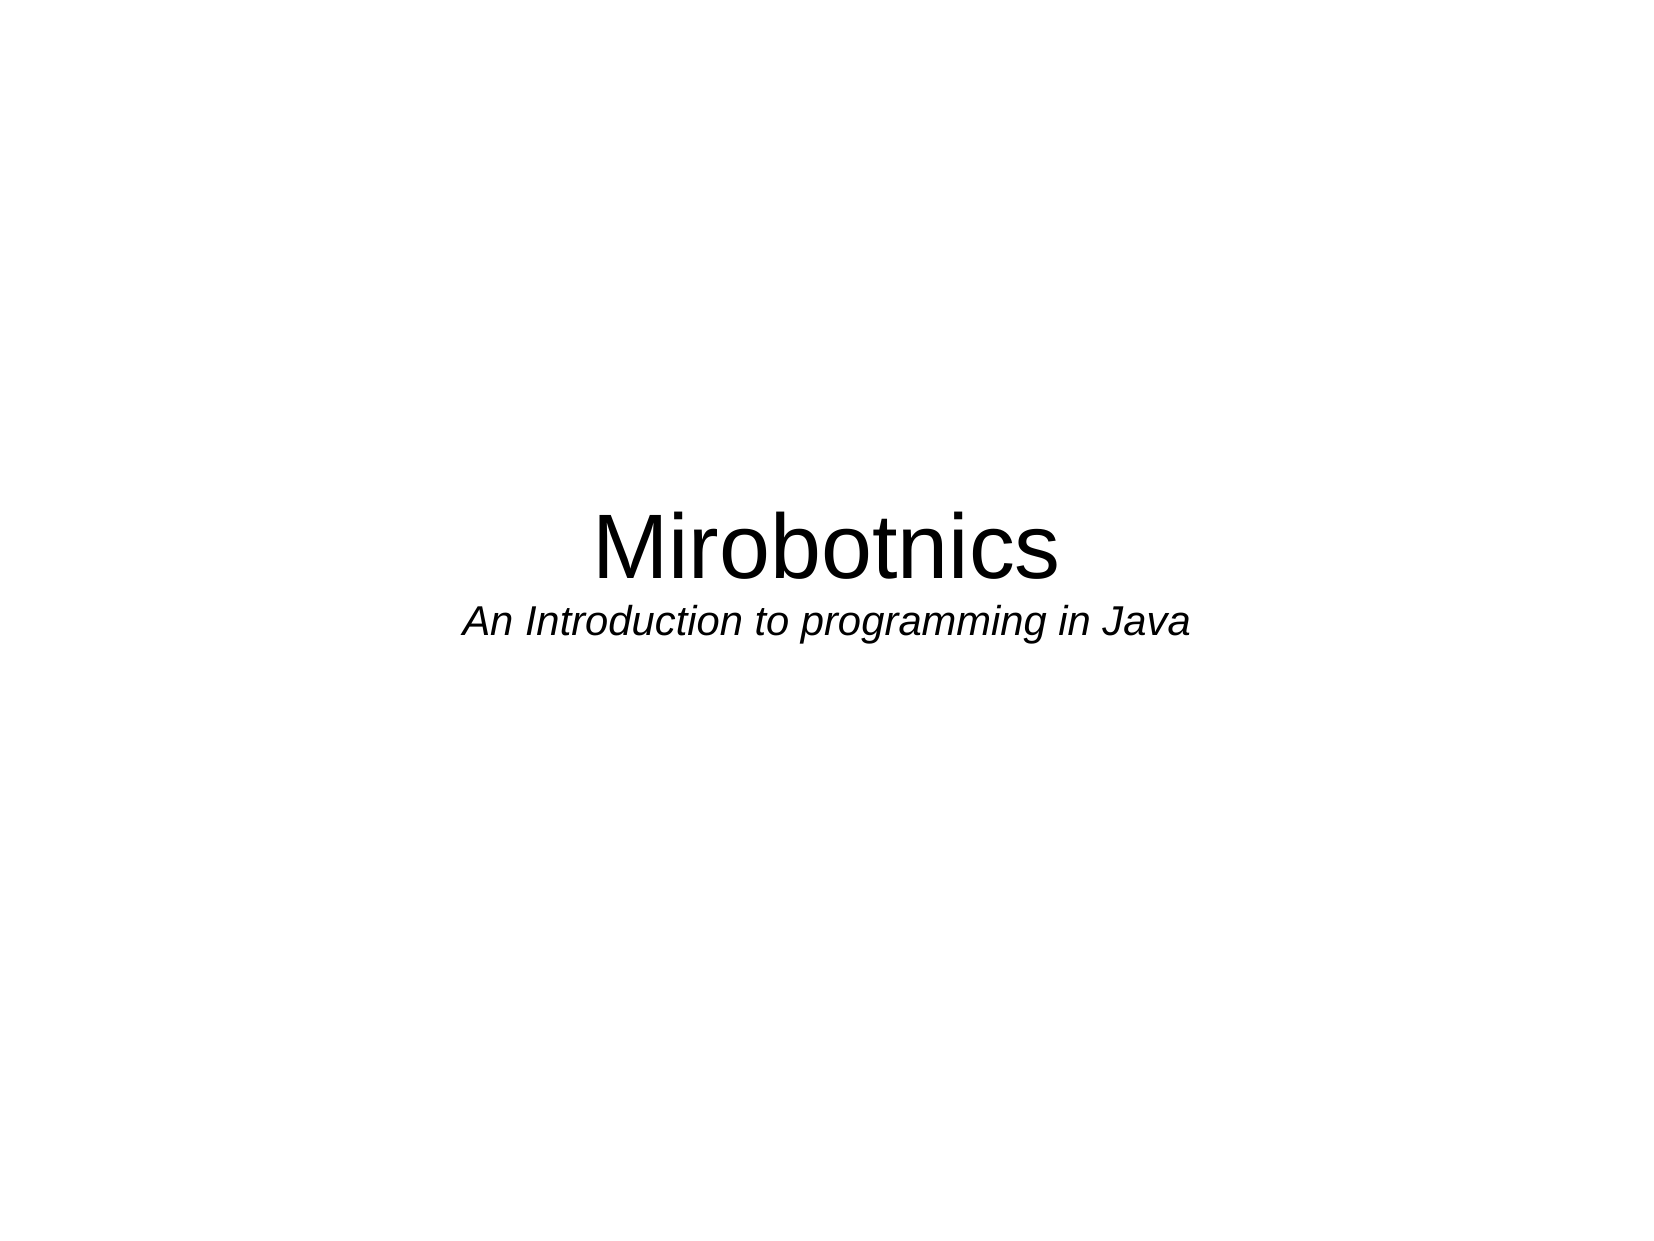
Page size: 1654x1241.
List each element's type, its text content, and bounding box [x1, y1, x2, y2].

title Mirobotnics An Introduction to programming in Java [82, 466, 1571, 674]
